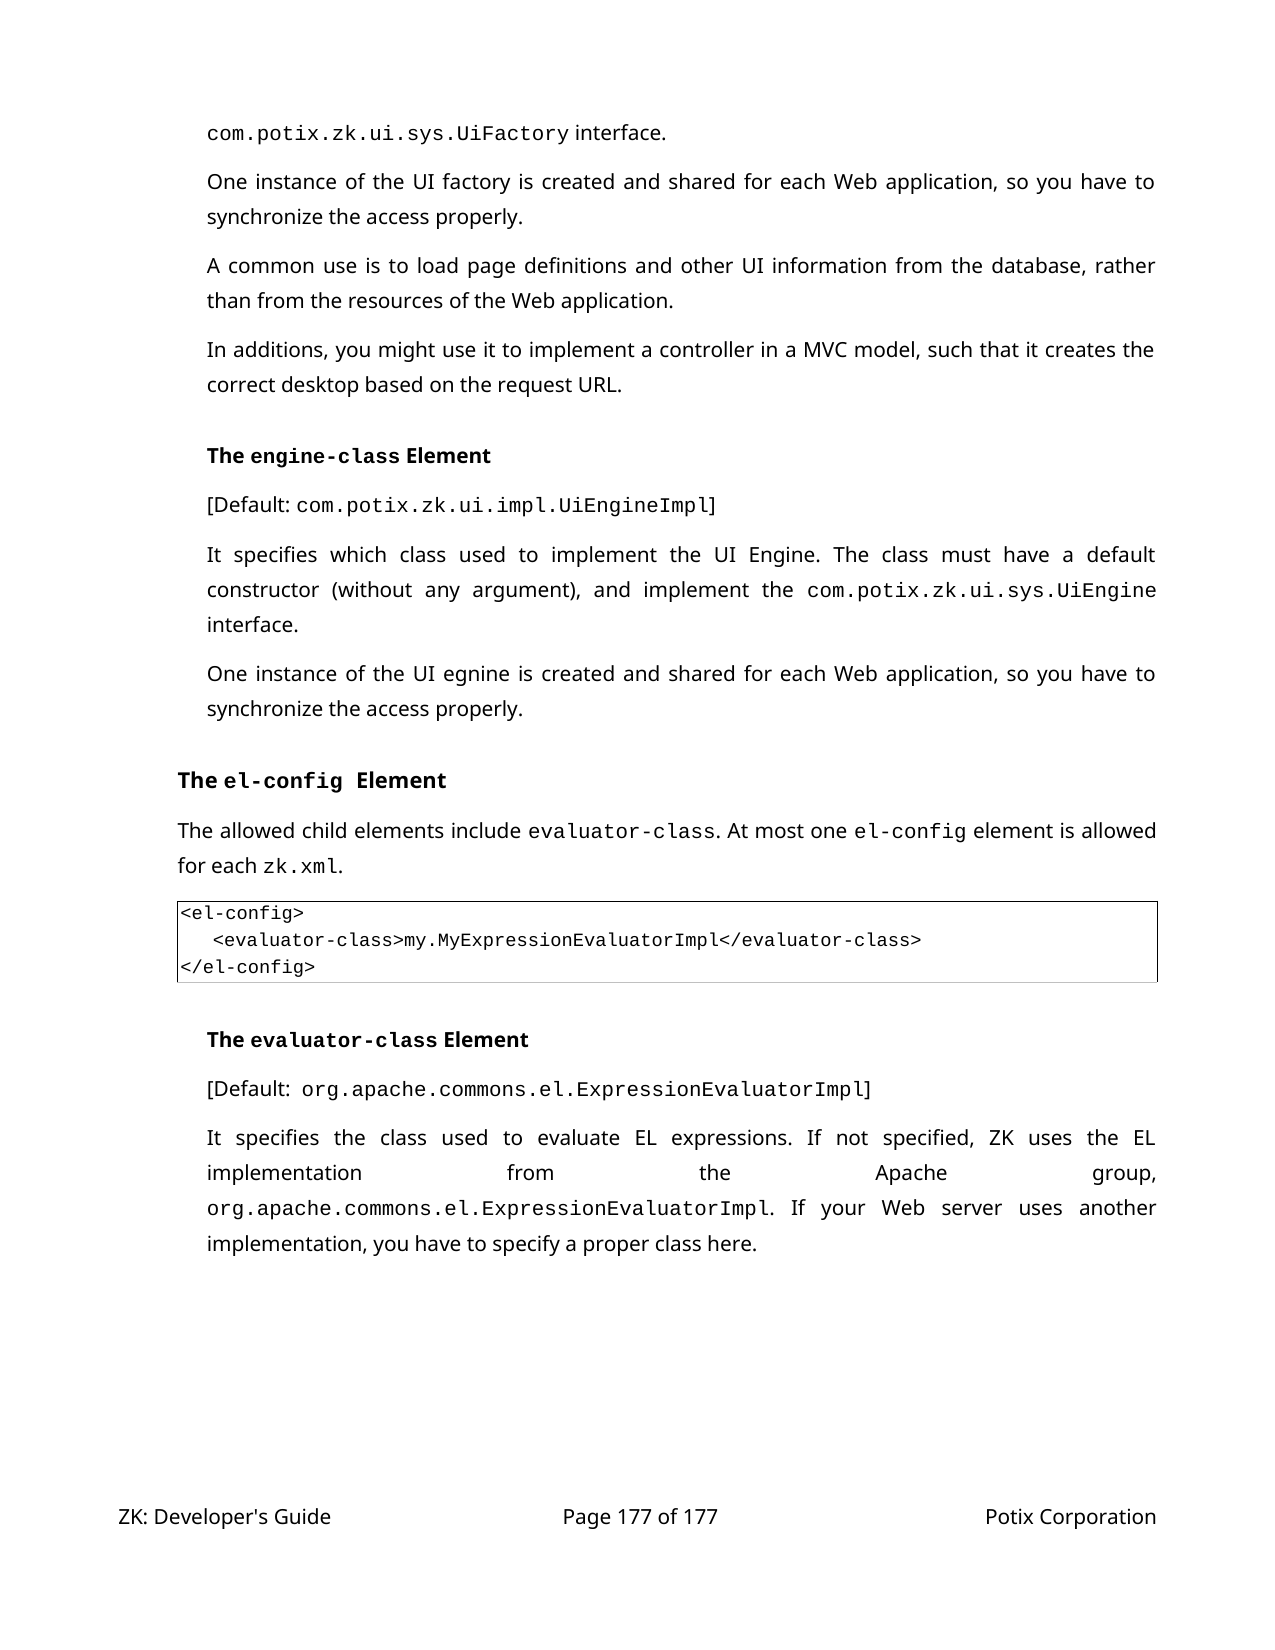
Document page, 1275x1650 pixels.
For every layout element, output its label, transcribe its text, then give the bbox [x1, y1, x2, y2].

text <el-config> [178, 902, 1157, 925]
text The allowed child elements include evaluator-class. At most one el-config element is allowed for each zk.xml. [177, 816, 1157, 880]
text It specifies the class used to evaluate EL expressions. If not specified, ZK uses the EL implementation from the Apache group, org.apache.commons.el.ExpressionEvaluatorImpl. If your Web server uses another implementation, you have to specify a proper class here. [207, 1123, 1157, 1257]
subtitle The engine-class Element [207, 441, 1157, 470]
text </el-config> [178, 955, 1157, 982]
subtitle The evaluator-class Element [207, 1025, 1157, 1053]
text In additions, you might use it to implement a controller in a MVC model, such that it creates the correct desktop based on the request URL. [207, 335, 1157, 399]
text One instance of the UI egnine is created and shared for each Web application, so you have to synchronize the access properly. [207, 659, 1157, 723]
text One instance of the UI factory is created and shared for each Web application, so you have to synchronize the access properly. [207, 167, 1157, 231]
text com.potix.zk.ui.sys.UiFactory interface. [207, 118, 1157, 147]
subtitle The el-config Element [177, 765, 1157, 795]
text <evaluator-class>my.MyExpressionEvaluatorImpl</evaluator-class> [178, 928, 1157, 952]
text [Default: com.potix.zk.ui.impl.UiEngineImpl] [207, 491, 1157, 519]
text It specifies which class used to implement the UI Engine. The class must have a default constructor (without any argument), and implement the com.potix.zk.ui.sys.UiEngine interface. [207, 540, 1157, 639]
text [Default: org.apache.commons.el.ExpressionEvaluatorImpl] [207, 1074, 1157, 1102]
text A common use is to load page definitions and other UI information from the database, rather than from the resources of the Web application. [207, 251, 1157, 315]
